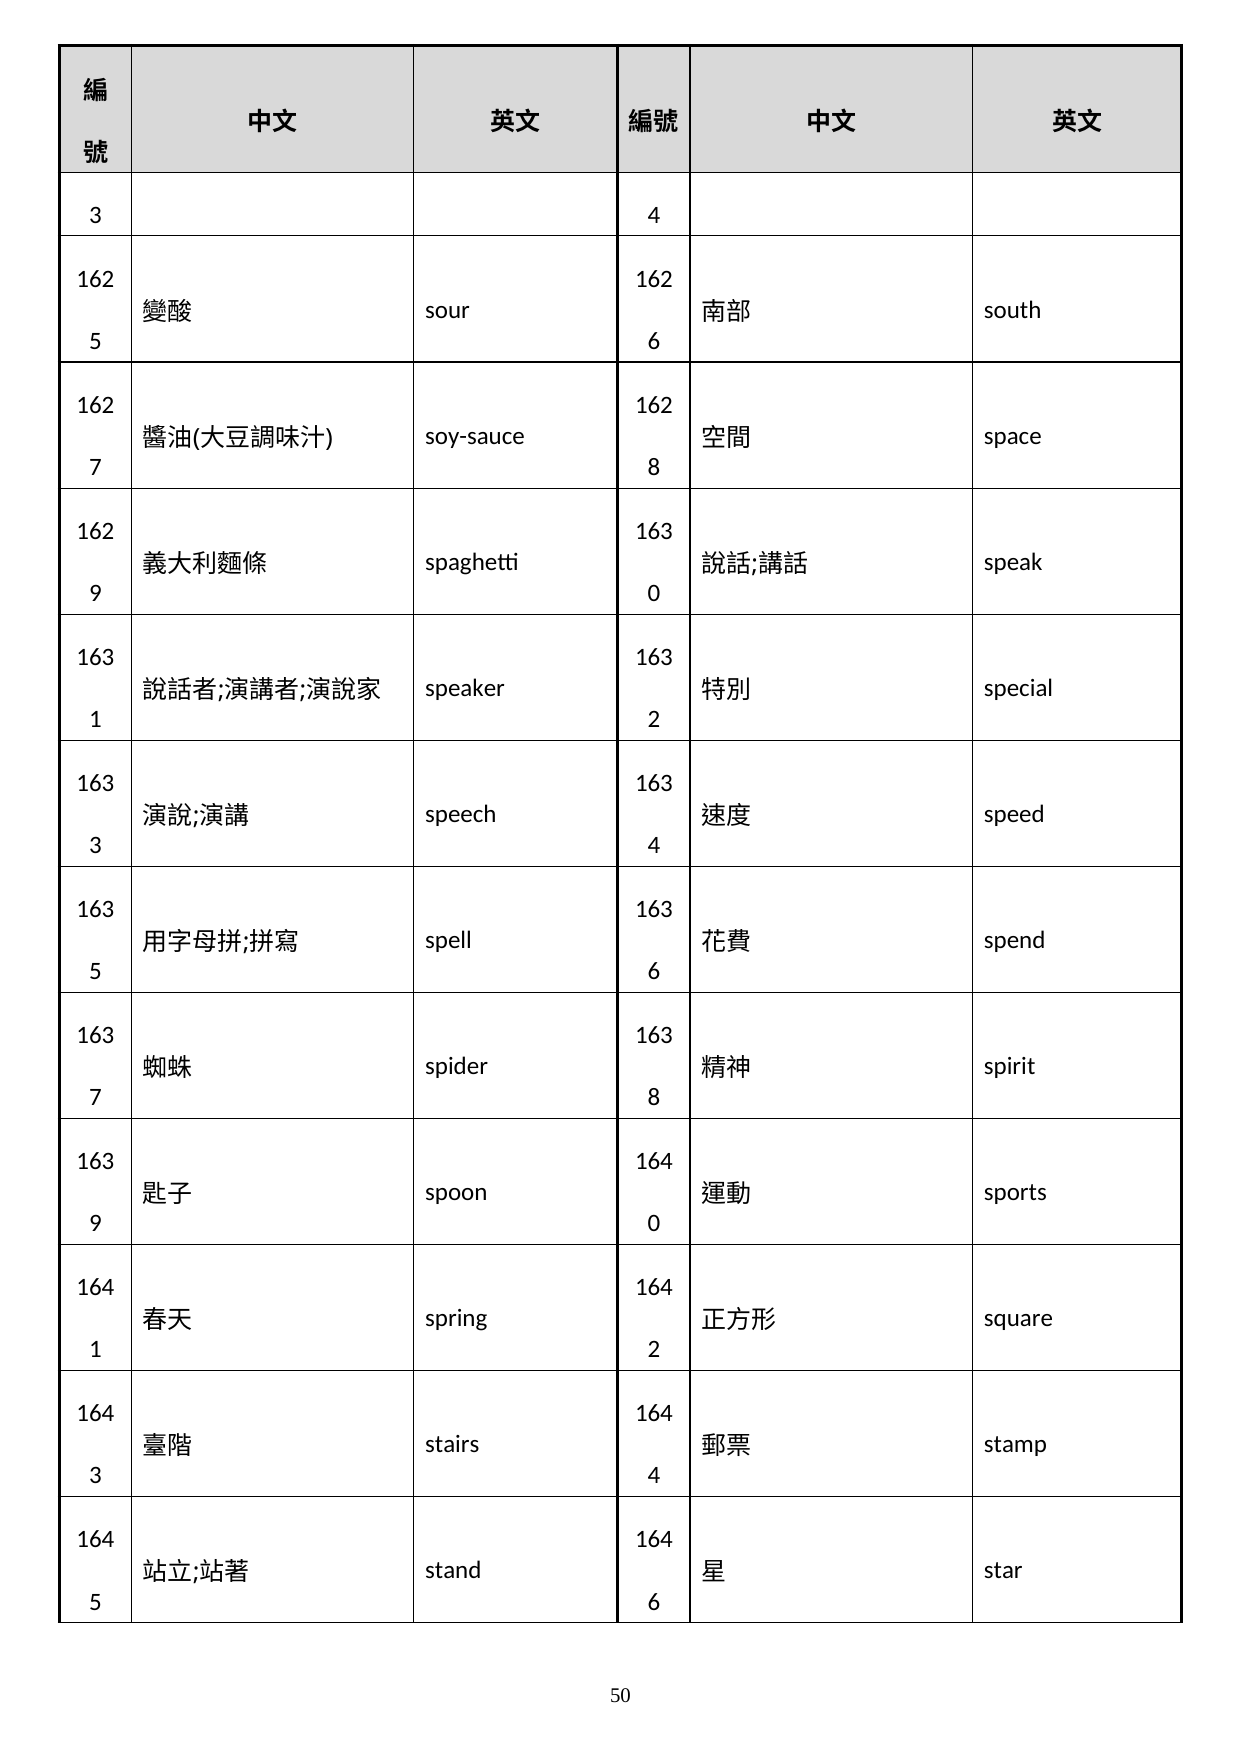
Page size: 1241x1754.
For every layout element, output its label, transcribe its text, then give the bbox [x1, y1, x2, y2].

table_cell 蜘蛛 [132, 993, 413, 1118]
table_cell soy-sauce [414, 363, 616, 487]
table_cell 空間 [691, 363, 972, 487]
table_cell star [973, 1497, 1180, 1622]
table_cell 精神 [691, 993, 972, 1118]
table_cell 站立;站著 [132, 1497, 413, 1622]
table_cell [691, 173, 972, 235]
table_header 中文 [691, 47, 972, 172]
table_cell 1628 [619, 363, 689, 487]
table_cell 臺階 [132, 1371, 413, 1496]
table_cell 醬油(大豆調味汁) [132, 363, 413, 487]
table_cell 正方形 [691, 1245, 972, 1370]
table_header 中文 [132, 47, 413, 172]
table_cell spoon [414, 1119, 616, 1244]
table_cell 1634 [619, 741, 689, 866]
table_header 編號 [61, 47, 131, 172]
table_header 英文 [973, 47, 1180, 172]
table_cell 1638 [619, 993, 689, 1118]
table_cell stand [414, 1497, 616, 1622]
table_cell 1632 [619, 615, 689, 739]
table_cell south [973, 236, 1180, 361]
table_cell 1627 [61, 363, 131, 487]
table_cell 變酸 [132, 236, 413, 361]
table_cell sports [973, 1119, 1180, 1244]
table_cell spirit [973, 993, 1180, 1118]
table_cell 1640 [619, 1119, 689, 1244]
table_cell space [973, 363, 1180, 487]
table_cell 速度 [691, 741, 972, 866]
table_cell sour [414, 236, 616, 361]
table_cell spring [414, 1245, 616, 1370]
table_cell 1630 [619, 489, 689, 613]
table_cell 說話者;演講者;演說家 [132, 615, 413, 739]
table_cell 1642 [619, 1245, 689, 1370]
table_cell 1635 [61, 867, 131, 992]
table_cell 1631 [61, 615, 131, 739]
table_cell 演說;演講 [132, 741, 413, 866]
table_cell 1625 [61, 236, 131, 361]
table_cell spider [414, 993, 616, 1118]
table_cell 運動 [691, 1119, 972, 1244]
table_cell 南部 [691, 236, 972, 361]
table_cell square [973, 1245, 1180, 1370]
table_cell spend [973, 867, 1180, 992]
table_cell spaghetti [414, 489, 616, 613]
table_cell 1641 [61, 1245, 131, 1370]
table_cell 用字母拼;拼寫 [132, 867, 413, 992]
table_cell stairs [414, 1371, 616, 1496]
table_cell 花費 [691, 867, 972, 992]
table_cell speaker [414, 615, 616, 739]
table_cell [973, 173, 1180, 235]
table_cell 1645 [61, 1497, 131, 1622]
table_cell 1646 [619, 1497, 689, 1622]
table_cell 1626 [619, 236, 689, 361]
table_cell speech [414, 741, 616, 866]
table_cell 義大利麵條 [132, 489, 413, 613]
table_cell speak [973, 489, 1180, 613]
table_header 編號 [619, 47, 689, 172]
table_cell 1629 [61, 489, 131, 613]
table_cell 說話;講話 [691, 489, 972, 613]
table_cell 1633 [61, 741, 131, 866]
table_cell stamp [973, 1371, 1180, 1496]
table_cell 1644 [619, 1371, 689, 1496]
table_cell 匙子 [132, 1119, 413, 1244]
table_cell 特別 [691, 615, 972, 739]
table_cell 星 [691, 1497, 972, 1622]
table_cell 1643 [61, 1371, 131, 1496]
table_cell 1639 [61, 1119, 131, 1244]
table_cell 1636 [619, 867, 689, 992]
table_cell 4 [619, 173, 689, 235]
table_cell special [973, 615, 1180, 739]
table_cell 春天 [132, 1245, 413, 1370]
table_cell [132, 173, 413, 235]
table_cell spell [414, 867, 616, 992]
table_cell 1637 [61, 993, 131, 1118]
table_cell 3 [61, 173, 131, 235]
table_cell 郵票 [691, 1371, 972, 1496]
table_header 英文 [414, 47, 616, 172]
table_cell speed [973, 741, 1180, 866]
table_cell [414, 173, 616, 235]
